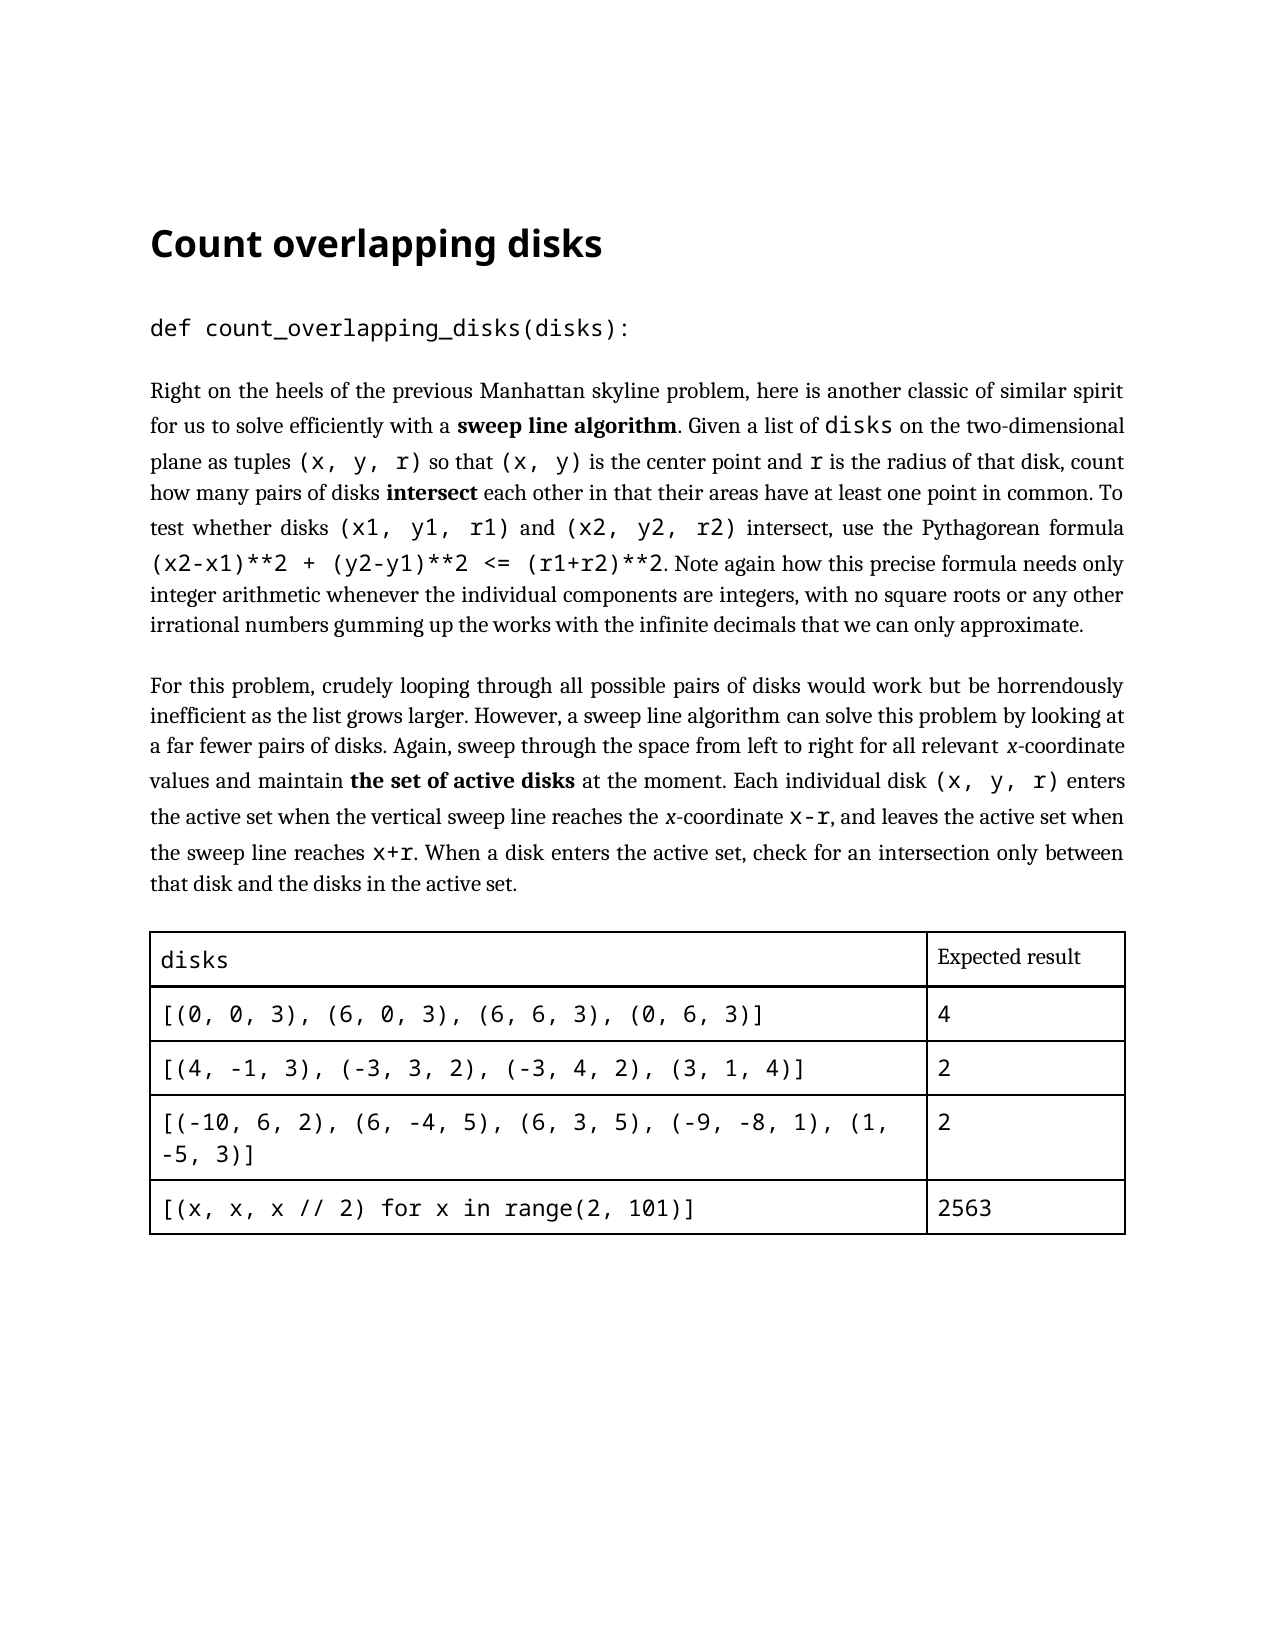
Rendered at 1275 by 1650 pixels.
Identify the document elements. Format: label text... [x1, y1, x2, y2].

table_cell [(4, -1, 3), (-3, 3, 2), (-3, 4, 2), (3, 1, 4)] [151, 1042, 926, 1094]
table_cell [(x, x, x // 2) for x in range(2, 101)] [151, 1181, 926, 1233]
table_cell 4 [928, 988, 1124, 1039]
table_cell 2 [928, 1096, 1124, 1179]
text For this problem, crudely looping through all possible pairs of disks would work but be horrendously inefficient as the list grows larger. However, a sweep line algorithm can solve this problem by looking at a far fewer pairs of disks. Again, sweep through the space from left to right for all relevant x-coordinate values and maintain the set of active disks at the moment. Each individual disk (x, y, r) enters the active set when the vertical sweep line reaches the x-coordinate x-r, and leaves the active set when the sweep line reaches x+r. When a disk enters the active set, check for an intersection only between that disk and the disks in the active set. [150, 672, 1125, 897]
text def count_overlapping_disks(disks): [150, 311, 1125, 343]
table_cell 2563 [928, 1181, 1124, 1233]
table_header disks [151, 933, 926, 985]
table_header Expected result [928, 933, 1124, 985]
table_cell 2 [928, 1042, 1124, 1094]
subtitle Count overlapping disks [150, 218, 1125, 269]
table_cell [(-10, 6, 2), (6, -4, 5), (6, 3, 5), (-9, -8, 1), (1, -5, 3)] [151, 1096, 926, 1179]
text Right on the heels of the previous Manhattan skyline problem, here is another classic of similar spirit for us to solve efficiently with a sweep line algorithm. Given a list of disks on the two-dimensional plane as tuples (x, y, r) so that (x, y) is the center point and r is the radius of that disk, count how many pairs of disks intersect each other in that their areas have at least one point in common. To test whether disks (x1, y1, r1) and (x2, y2, r2) intersect, use the Pythagorean formula (x2-x1)**2 + (y2-y1)**2 <= (r1+r2)**2. Note again how this precise formula needs only integer arithmetic whenever the individual components are integers, with no square roots or any other irrational numbers gumming up the works with the infinite decimals that we can only approximate. [150, 378, 1125, 638]
table_cell [(0, 0, 3), (6, 0, 3), (6, 6, 3), (0, 6, 3)] [151, 988, 926, 1039]
